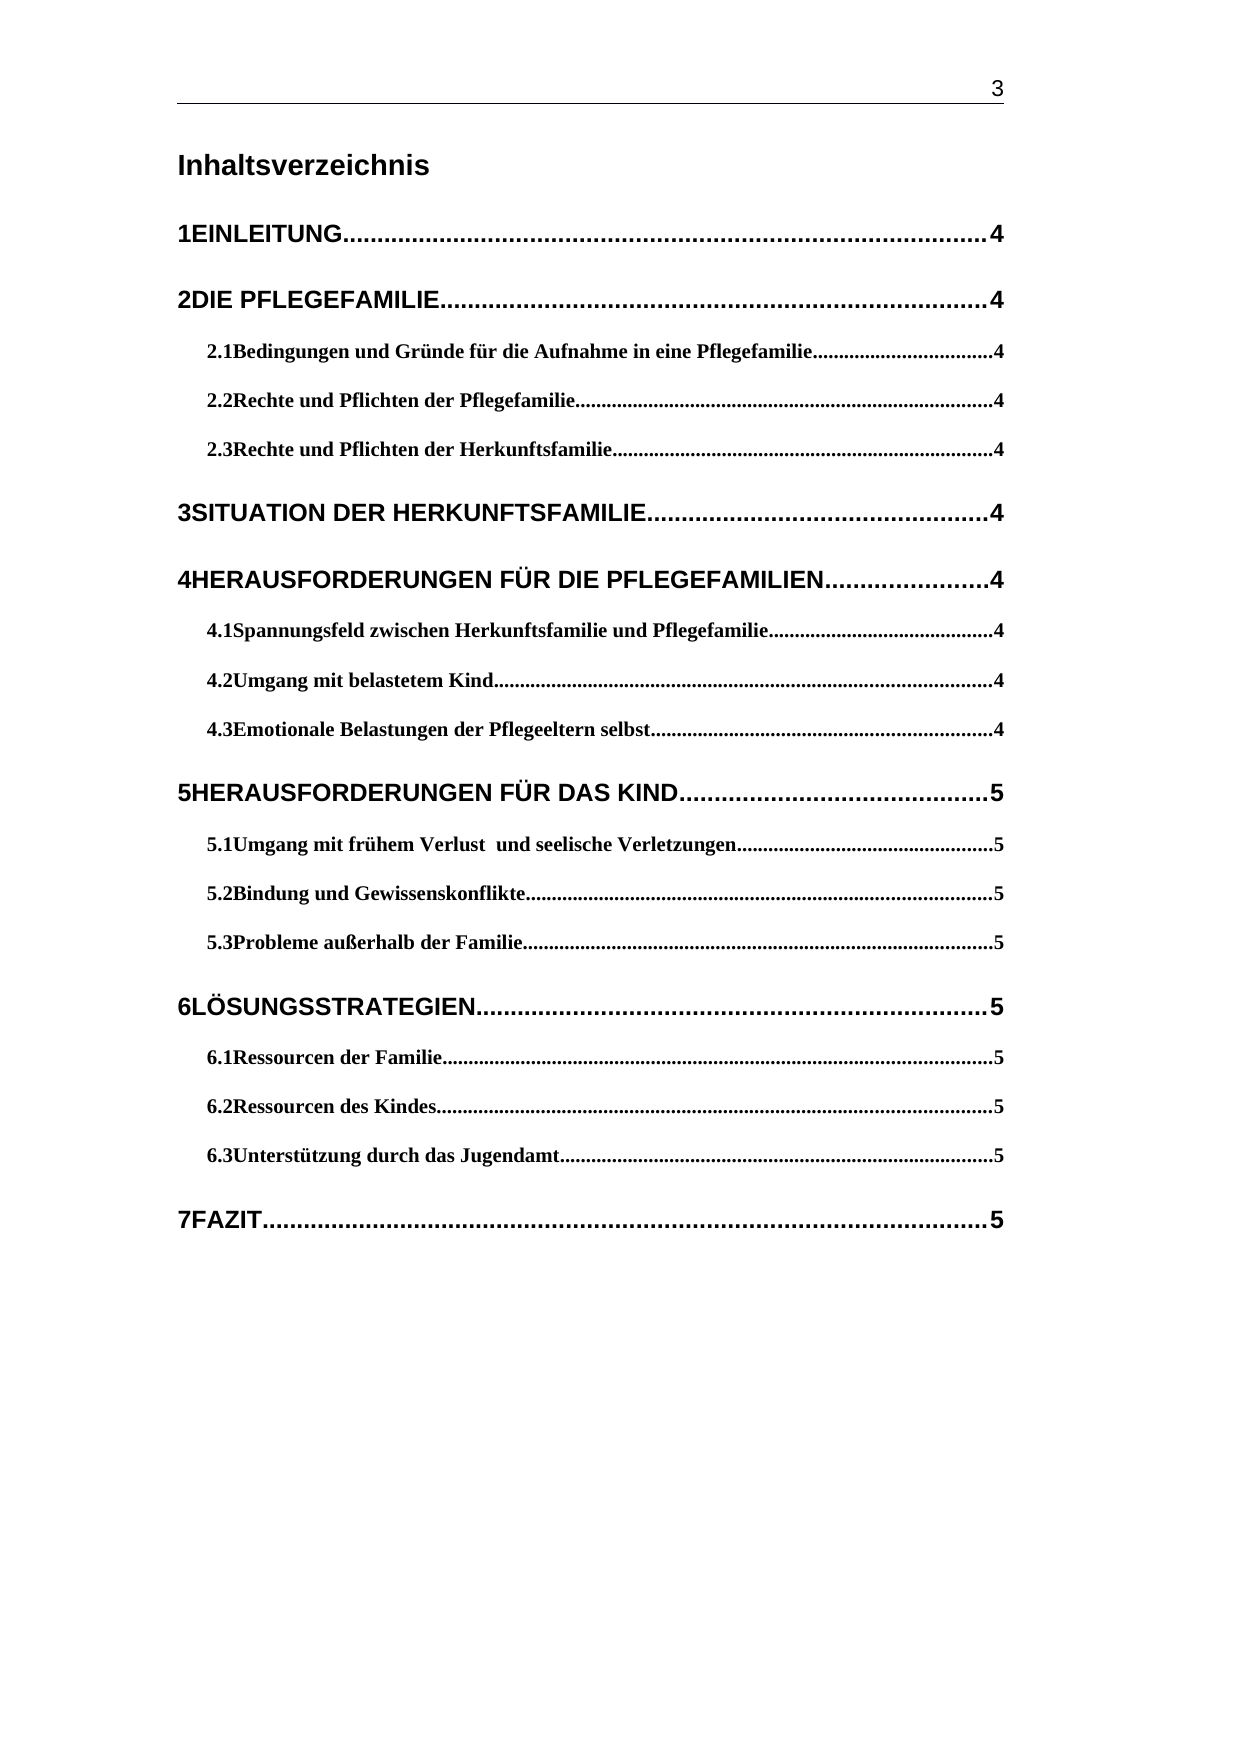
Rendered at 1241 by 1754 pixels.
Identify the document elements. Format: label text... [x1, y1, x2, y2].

text 1Einleitung 4 [177, 219, 1004, 247]
text 4.3Emotionale Belastungen der Pflegeeltern selbst 4 [207, 717, 1004, 741]
text 6.3Unterstützung durch das Jugendamt 5 [207, 1143, 1004, 1167]
text 2.1Bedingungen und Gründe für die Aufnahme in eine Pflegefamilie 4 [207, 339, 1004, 363]
text Inhaltsverzeichnis [177, 148, 1004, 181]
text 2.3Rechte und Pflichten der Herkunftsfamilie 4 [207, 437, 1004, 461]
text 4.1Spannungsfeld zwischen Herkunftsfamilie und Pflegefamilie 4 [207, 618, 1004, 642]
text 2Die Pflegefamilie 4 [177, 285, 1004, 314]
text 3Situation der Herkunftsfamilie 4 [177, 498, 1004, 527]
text 7Fazit 5 [177, 1205, 1004, 1234]
text 5.3Probleme außerhalb der Familie 5 [207, 930, 1004, 954]
text 2.2Rechte und Pflichten der Pflegefamilie 4 [207, 388, 1004, 412]
text 5.1Umgang mit frühem Verlust und seelische Verletzungen 5 [207, 832, 1004, 856]
text 6Lösungsstrategien 5 [177, 992, 1004, 1020]
text 4Herausforderungen für die Pflegefamilien 4 [177, 565, 1004, 593]
text 4.2Umgang mit belastetem Kind 4 [207, 667, 1004, 692]
text 6.1Ressourcen der Familie 5 [207, 1045, 1004, 1069]
text 6.2Ressourcen des Kindes 5 [207, 1094, 1004, 1118]
text 5Herausforderungen für das Kind 5 [177, 778, 1004, 807]
text 5.2Bindung und Gewissenskonflikte 5 [207, 881, 1004, 905]
